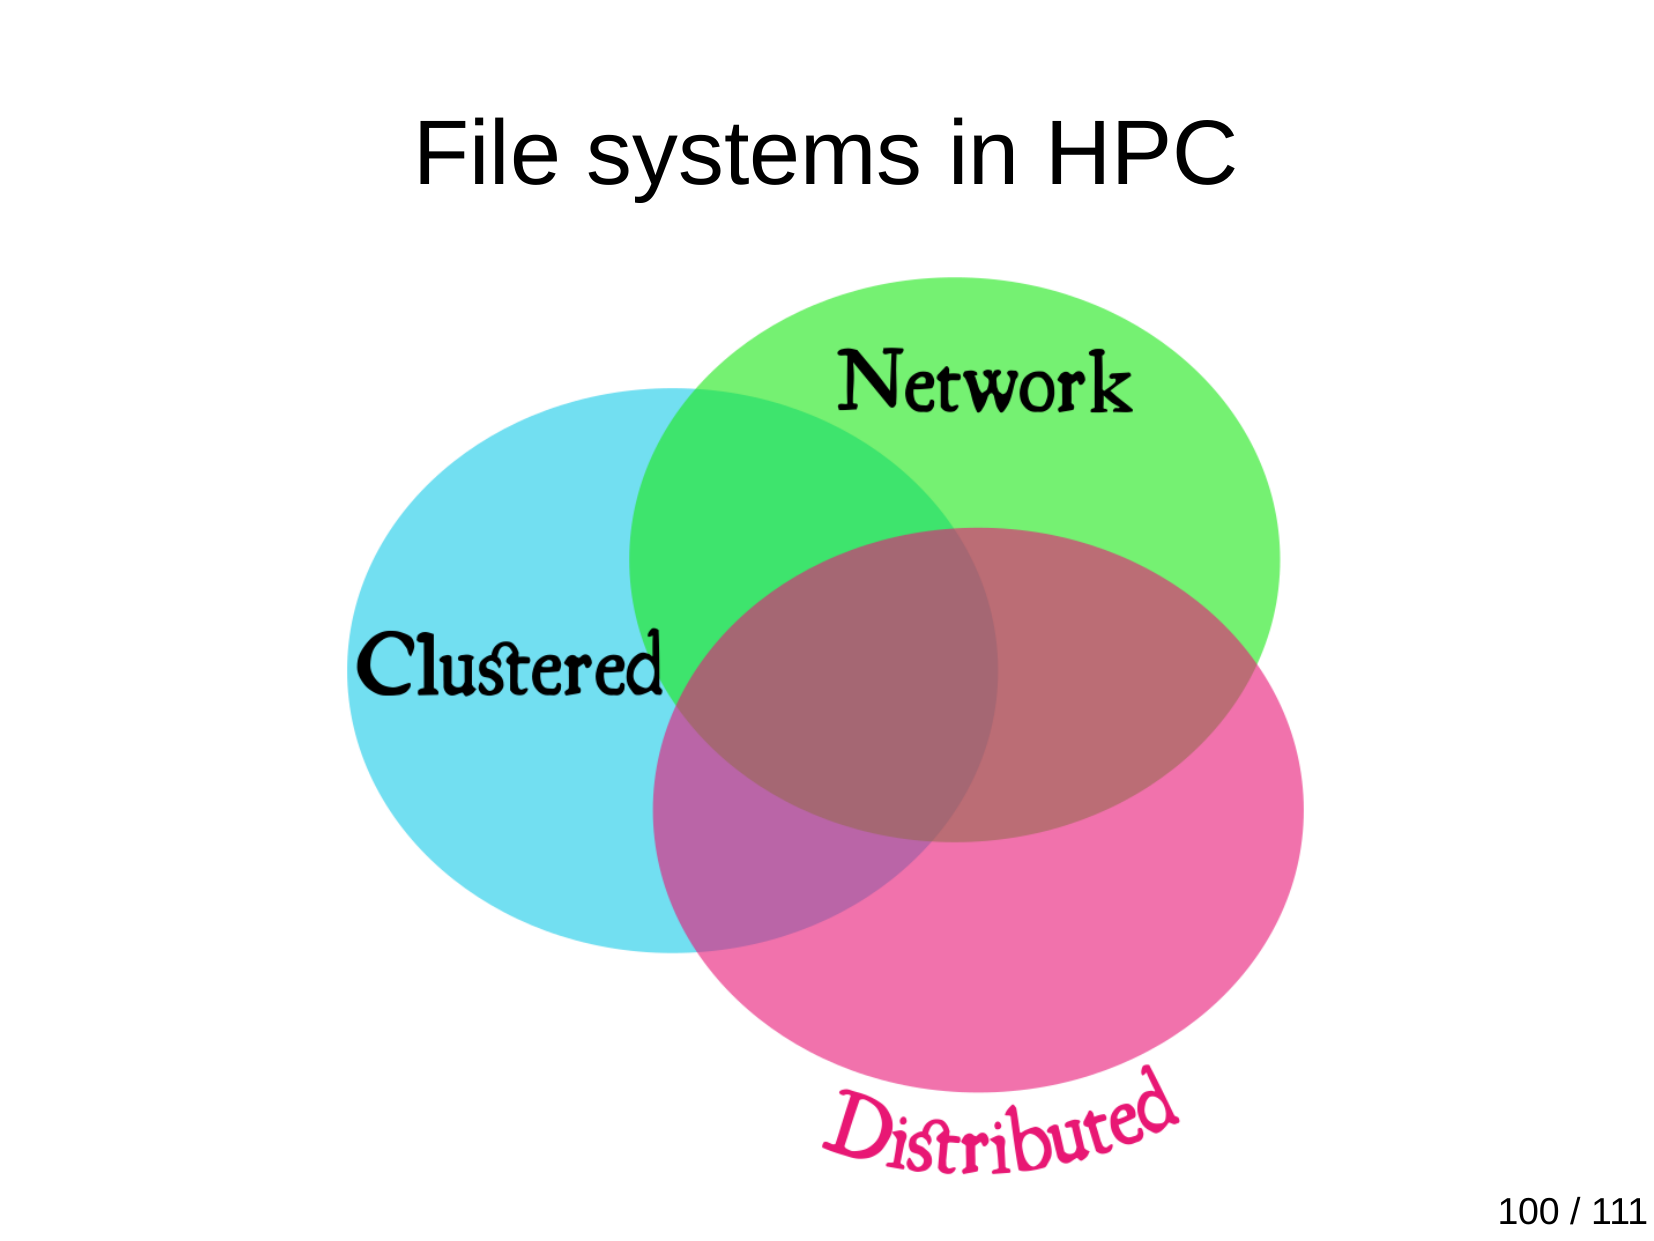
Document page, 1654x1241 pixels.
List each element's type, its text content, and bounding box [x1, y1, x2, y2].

picture [271, 252, 1394, 1184]
title File systems in HPC [82, 49, 1571, 257]
text_box <number> / 111 [1368, 1183, 1654, 1241]
